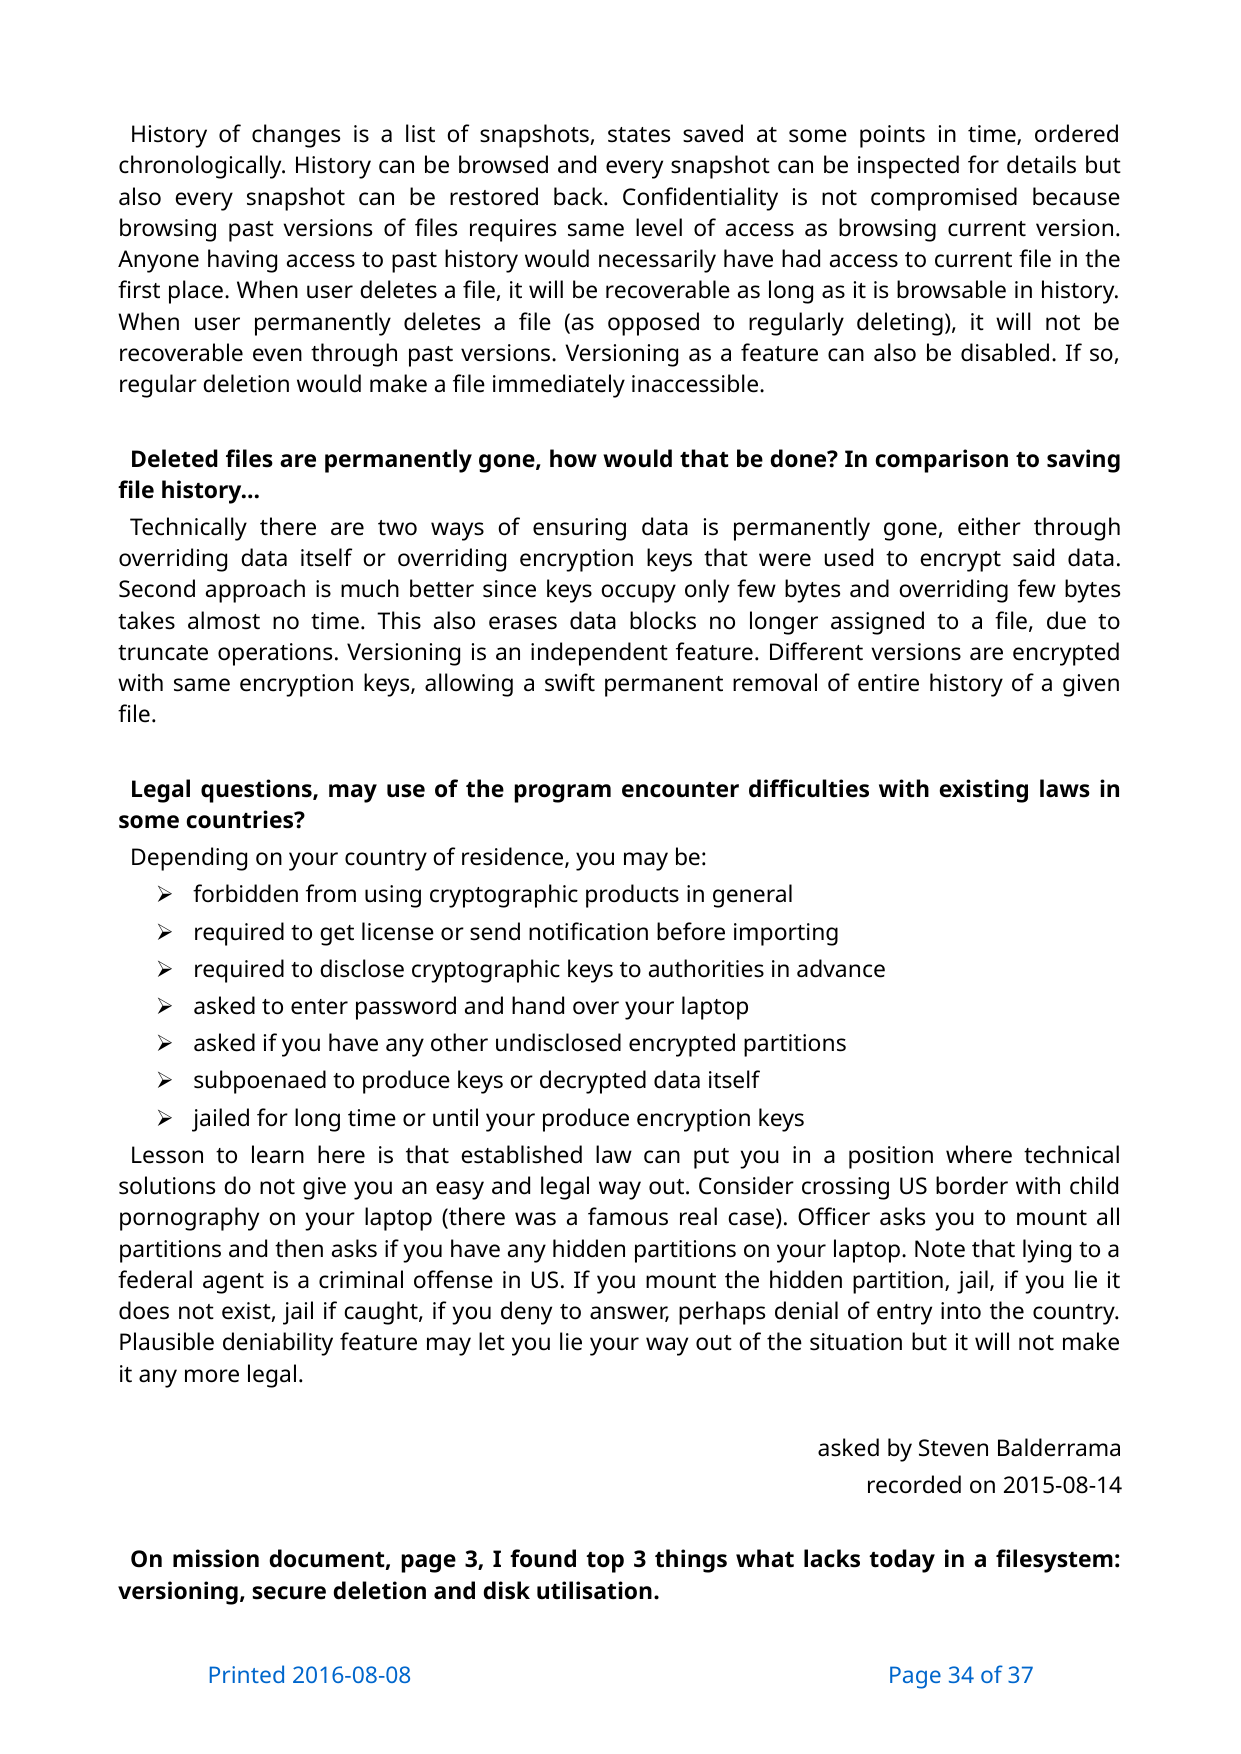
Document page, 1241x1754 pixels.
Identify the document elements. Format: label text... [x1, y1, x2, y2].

text History of changes is a list of snapshots, states saved at some points in time, ordered chronologically. History can be browsed and every snapshot can be inspected for details but also every snapshot can be restored back. Confidentiality is not compromised because browsing past versions of files requires same level of access as browsing current version. Anyone having access to past history would necessarily have had access to current file in the first place. When user deletes a file, it will be recoverable as long as it is browsable in history. When user permanently deletes a file (as opposed to regularly deleting), it will not be recoverable even through past versions. Versioning as a feature can also be disabled. If so, regular deletion would make a file immediately inaccessible. [118, 118, 1122, 399]
text Depending on your country of residence, you may be: [118, 841, 1122, 872]
text recorded on 2015-08-14 [118, 1469, 1122, 1500]
list required to get license or send notification before importing [156, 916, 1122, 947]
text Legal questions, may use of the program encounter difficulties with existing laws in some countries? [118, 773, 1122, 835]
list asked to enter password and hand over your laptop [156, 990, 1122, 1021]
text asked by Steven Balderrama [118, 1432, 1122, 1463]
list required to disclose cryptographic keys to authorities in advance [156, 953, 1122, 984]
list subpoenaed to produce keys or decrypted data itself [156, 1064, 1122, 1096]
text Technically there are two ways of ensuring data is permanently gone, either through overriding data itself or overriding encryption keys that were used to encrypt said data. Second approach is much better since keys occupy only few bytes and overriding few bytes takes almost no time. This also erases data blocks no longer assigned to a file, due to truncate operations. Versioning is an independent feature. Different versions are encrypted with same encryption keys, allowing a swift permanent removal of entire history of a given file. [118, 511, 1122, 730]
text Deleted files are permanently gone, how would that be done? In comparison to saving file history... [118, 442, 1122, 505]
list forbidden from using cryptographic products in general [156, 878, 1122, 910]
list asked if you have any other undisclosed encrypted partitions [156, 1027, 1122, 1058]
text Lesson to learn here is that established law can put you in a position where technical solutions do not give you an easy and legal way out. Consider crossing US border with child pornography on your laptop (there was a famous real case). Officer asks you to mount all partitions and then asks if you have any hidden partitions on your laptop. Note that lying to a federal agent is a criminal offense in US. If you mount the hidden partition, jail, if you lie it does not exist, jail if caught, if you deny to answer, perhaps denial of entry into the country. Plausible deniability feature may let you lie your way out of the situation but it will not make it any more legal. [118, 1139, 1122, 1389]
list jailed for long time or until your produce encryption keys [156, 1102, 1122, 1133]
text On mission document, page 3, I found top 3 things what lacks today in a filesystem: versioning, secure deletion and disk utilisation. [118, 1543, 1122, 1606]
